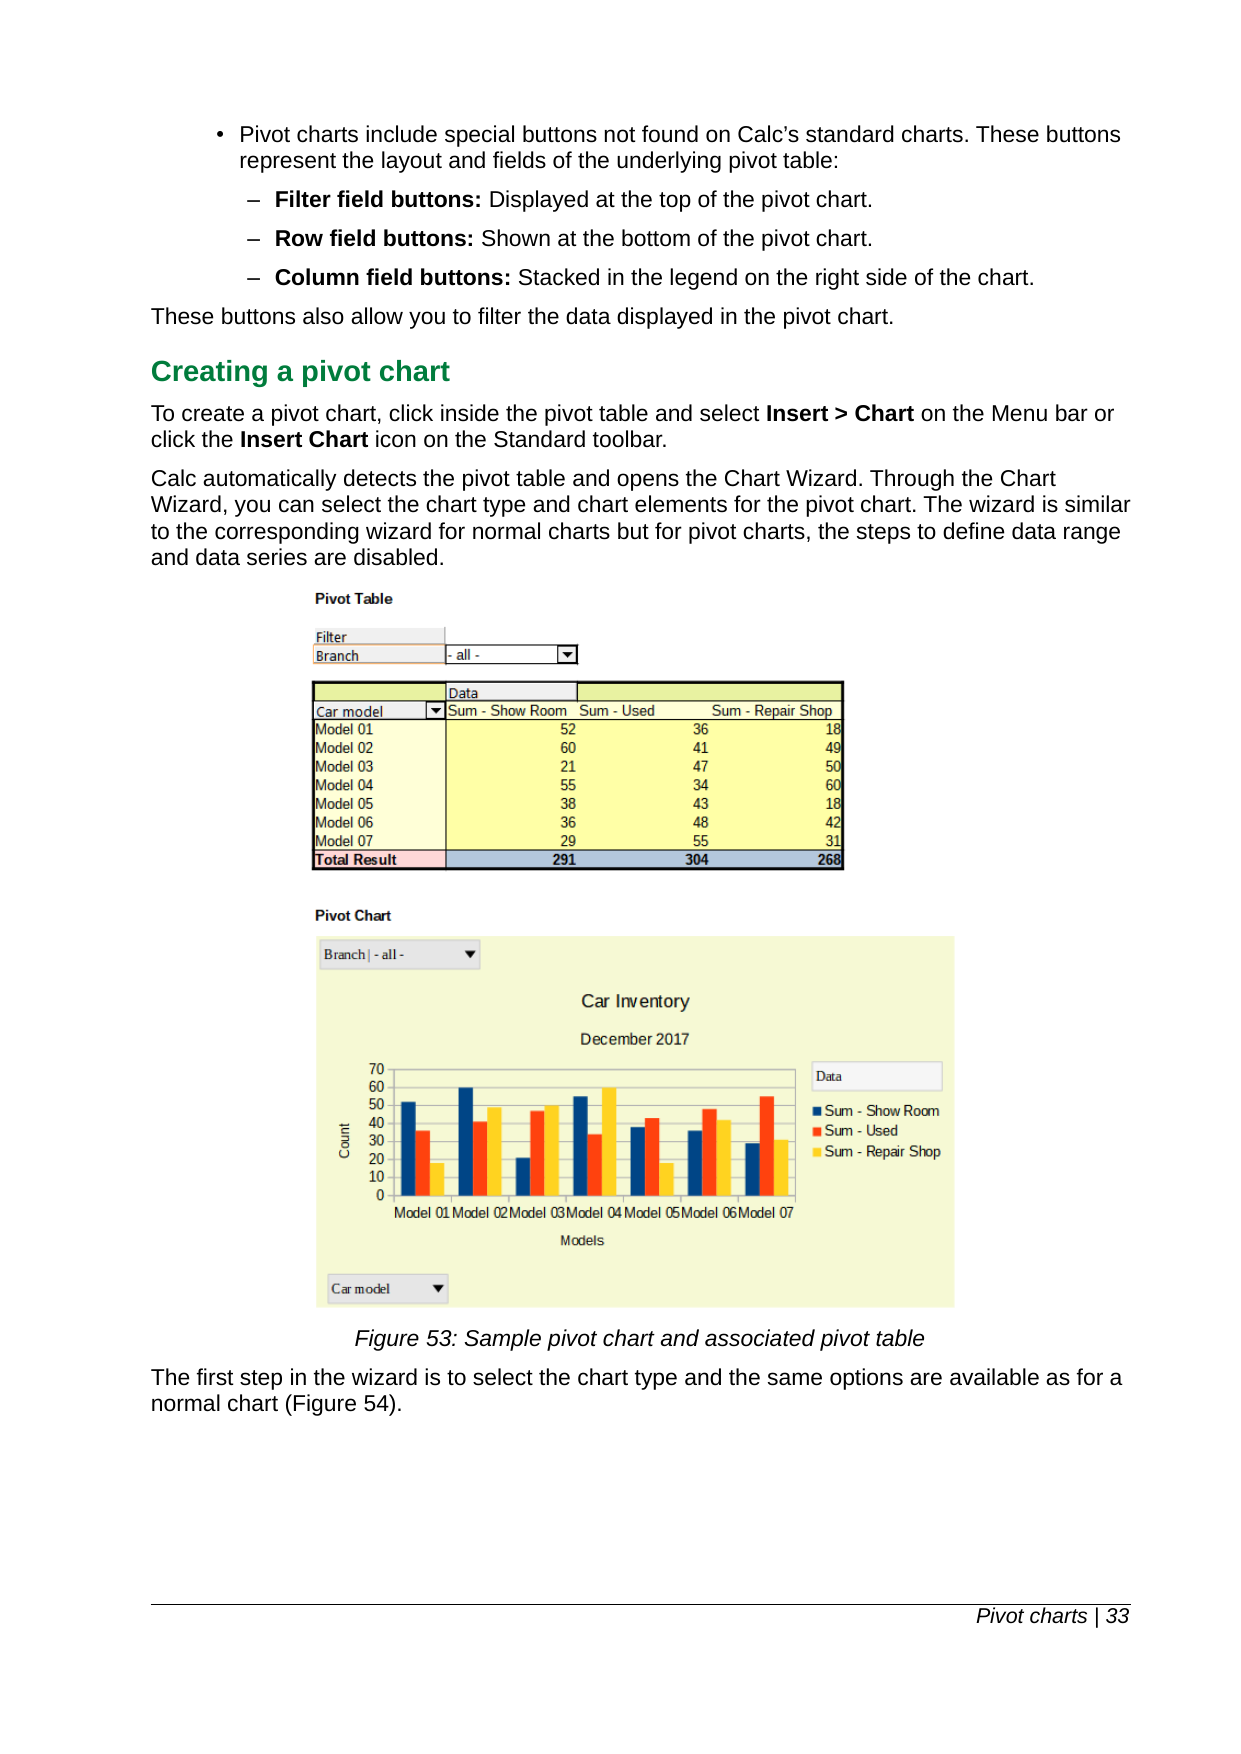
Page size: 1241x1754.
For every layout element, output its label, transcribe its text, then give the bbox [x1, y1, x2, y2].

picture [302, 583, 979, 1313]
text Figure 53: Sample pivot chart and associated pivot table [303, 1325, 979, 1351]
list Row field buttons: Shown at the bottom of the pivot chart. [260, 225, 1131, 251]
text The first step in the wizard is to select the chart type and the same options are available as for a normal chart (Figure 54). [151, 1363, 1131, 1416]
list Filter field buttons: Displayed at the top of the pivot chart. [260, 186, 1131, 213]
text Calc automatically detects the pivot table and opens the Chart Wizard. Through the Chart Wizard, you can select the chart type and chart elements for the pivot chart. The wizard is similar to the corresponding wizard for normal charts but for pivot charts, the steps to define data range and data series are disabled. [151, 465, 1131, 571]
list Column field buttons: Stacked in the legend on the right side of the chart. [260, 264, 1131, 290]
subtitle Creating a pivot chart [151, 354, 1131, 387]
text These buttons also allow you to filter the data displayed in the pivot chart. [151, 303, 1131, 329]
list Pivot charts include special buttons not found on Calc’s standard charts. These buttons represent the layout and fields of the underlying pivot table: [224, 121, 1131, 174]
text To create a pivot chart, click inside the pivot table and select Insert > Chart on the Menu bar or click the Insert Chart icon on the Standard toolbar. [151, 400, 1131, 453]
